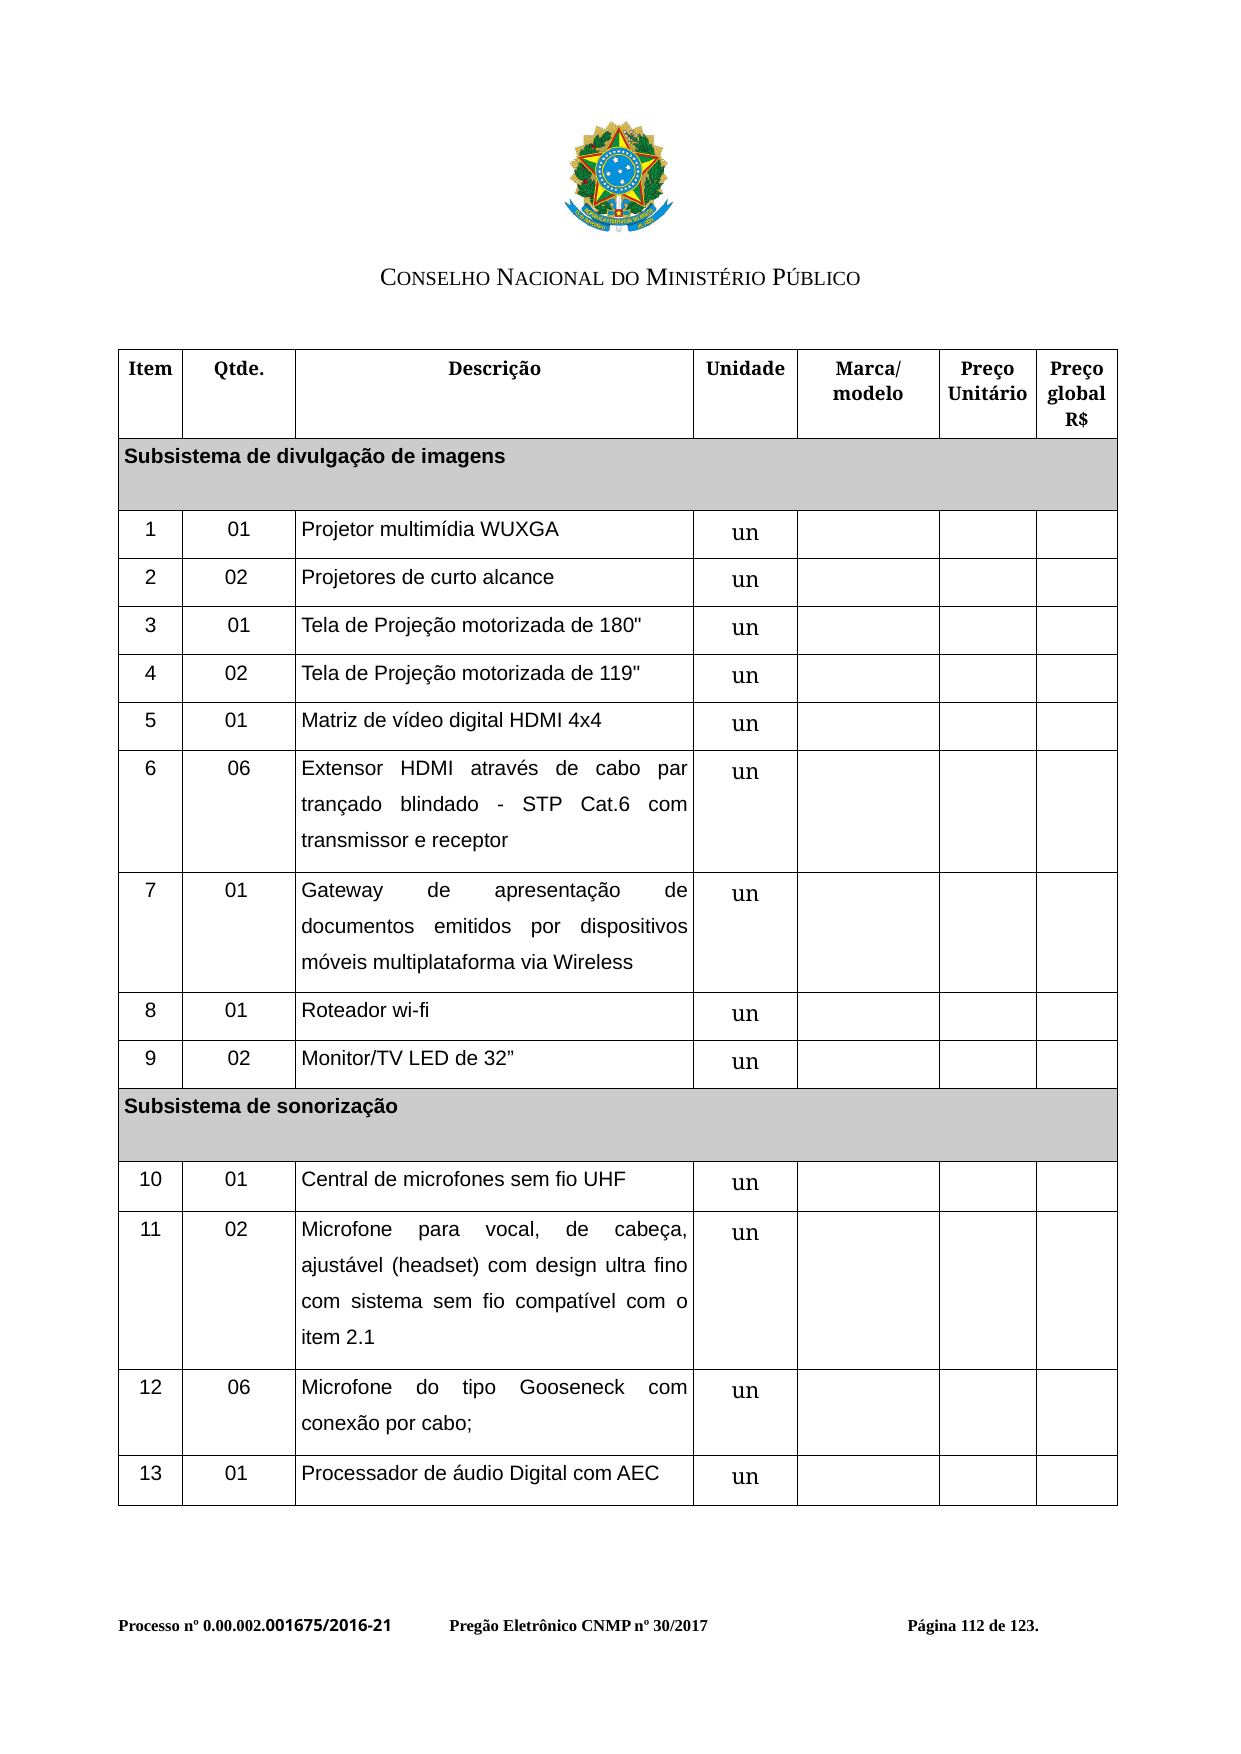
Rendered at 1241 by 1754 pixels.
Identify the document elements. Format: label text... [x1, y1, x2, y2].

table_cell un [694, 1162, 797, 1211]
table_cell [940, 511, 1036, 558]
table_cell un [694, 655, 797, 702]
table_cell [1037, 1041, 1117, 1088]
table_cell [798, 1212, 939, 1369]
table_cell [1037, 993, 1117, 1040]
table_cell un [694, 703, 797, 750]
table_cell un [694, 1456, 797, 1505]
table_cell [940, 655, 1036, 702]
table_cell [1037, 559, 1117, 606]
table_cell 01 [183, 1162, 295, 1211]
table_cell Gateway de apresentação de documentos emitidos por dispositivos móveis multiplataforma via Wireless [296, 873, 693, 992]
table_cell [940, 1370, 1036, 1455]
table_cell [798, 1370, 939, 1455]
table_cell un [694, 873, 797, 992]
table_cell [798, 655, 939, 702]
table_cell Subsistema de divulgação de imagens [119, 439, 1117, 510]
table_cell 13 [119, 1456, 182, 1505]
table_cell 06 [183, 751, 295, 872]
table_cell 01 [183, 873, 295, 992]
table_cell [798, 873, 939, 992]
table_cell Tela de Projeção motorizada de 119" [296, 655, 693, 702]
table_cell [940, 751, 1036, 872]
table_cell [940, 703, 1036, 750]
table_cell 2 [119, 559, 182, 606]
table_cell un [694, 751, 797, 872]
table_cell Marca/ modelo [798, 350, 939, 437]
table_cell 9 [119, 1041, 182, 1088]
table_cell 10 [119, 1162, 182, 1211]
table_cell Tela de Projeção motorizada de 180" [296, 607, 693, 654]
table_cell [798, 1456, 939, 1505]
table_cell [798, 993, 939, 1040]
table_cell un [694, 1212, 797, 1369]
table_cell 12 [119, 1370, 182, 1455]
table_cell [1037, 703, 1117, 750]
table_cell 02 [183, 559, 295, 606]
table_cell [798, 703, 939, 750]
table_cell 02 [183, 1041, 295, 1088]
table_cell Processador de áudio Digital com AEC [296, 1456, 693, 1505]
table_cell 01 [183, 511, 295, 558]
table_cell 01 [183, 703, 295, 750]
table_cell 1 [119, 511, 182, 558]
table_cell Preço global R$ [1037, 350, 1117, 437]
table_cell 01 [183, 607, 295, 654]
table_cell [1037, 655, 1117, 702]
table_cell 02 [183, 655, 295, 702]
table_cell Qtde. [183, 350, 295, 437]
table_cell un [694, 607, 797, 654]
table_cell Roteador wi-fi [296, 993, 693, 1040]
table_cell 02 [183, 1212, 295, 1369]
table_cell [798, 607, 939, 654]
table_cell 6 [119, 751, 182, 872]
table_cell un [694, 559, 797, 606]
table_cell [1037, 511, 1117, 558]
table_cell [940, 559, 1036, 606]
table_cell [940, 1041, 1036, 1088]
table_cell [1037, 873, 1117, 992]
table_cell [940, 1456, 1036, 1505]
table_cell [940, 1162, 1036, 1211]
table_cell Matriz de vídeo digital HDMI 4x4 [296, 703, 693, 750]
table_cell [798, 511, 939, 558]
table_cell [940, 1212, 1036, 1369]
table_cell [940, 993, 1036, 1040]
table_cell 8 [119, 993, 182, 1040]
table_cell [1037, 607, 1117, 654]
table_cell Monitor/TV LED de 32” [296, 1041, 693, 1088]
table_cell [940, 607, 1036, 654]
table_cell Projetor multimídia WUXGA [296, 511, 693, 558]
table_cell Unidade [694, 350, 797, 437]
table_cell un [694, 1041, 797, 1088]
table_cell [798, 1162, 939, 1211]
table_cell Microfone para vocal, de cabeça, ajustável (headset) com design ultra fino com sistema sem fio compatível com o item 2.1 [296, 1212, 693, 1369]
table_cell [798, 559, 939, 606]
table_cell Item [119, 350, 182, 437]
table_cell [798, 1041, 939, 1088]
table_cell [798, 751, 939, 872]
table_cell 11 [119, 1212, 182, 1369]
table_cell Microfone do tipo Gooseneck com conexão por cabo; [296, 1370, 693, 1455]
table_cell 4 [119, 655, 182, 702]
table_cell Central de microfones sem fio UHF [296, 1162, 693, 1211]
table_cell [1037, 1212, 1117, 1369]
table_cell 01 [183, 1456, 295, 1505]
table_cell 06 [183, 1370, 295, 1455]
table_cell un [694, 1370, 797, 1455]
table_cell Subsistema de sonorização [119, 1089, 1117, 1161]
table_cell 3 [119, 607, 182, 654]
table_cell 7 [119, 873, 182, 992]
table_cell [940, 873, 1036, 992]
table_cell [1037, 1370, 1117, 1455]
table_cell un [694, 993, 797, 1040]
table_cell Preço Unitário [940, 350, 1036, 437]
table_cell Descrição [296, 350, 693, 437]
table_cell 01 [183, 993, 295, 1040]
table_cell [1037, 751, 1117, 872]
table_cell [1037, 1456, 1117, 1505]
table_cell 5 [119, 703, 182, 750]
table_cell un [694, 511, 797, 558]
table_cell [1037, 1162, 1117, 1211]
table_cell Extensor HDMI através de cabo par trançado blindado - STP Cat.6 com transmissor e receptor [296, 751, 693, 872]
table_cell Projetores de curto alcance [296, 559, 693, 606]
